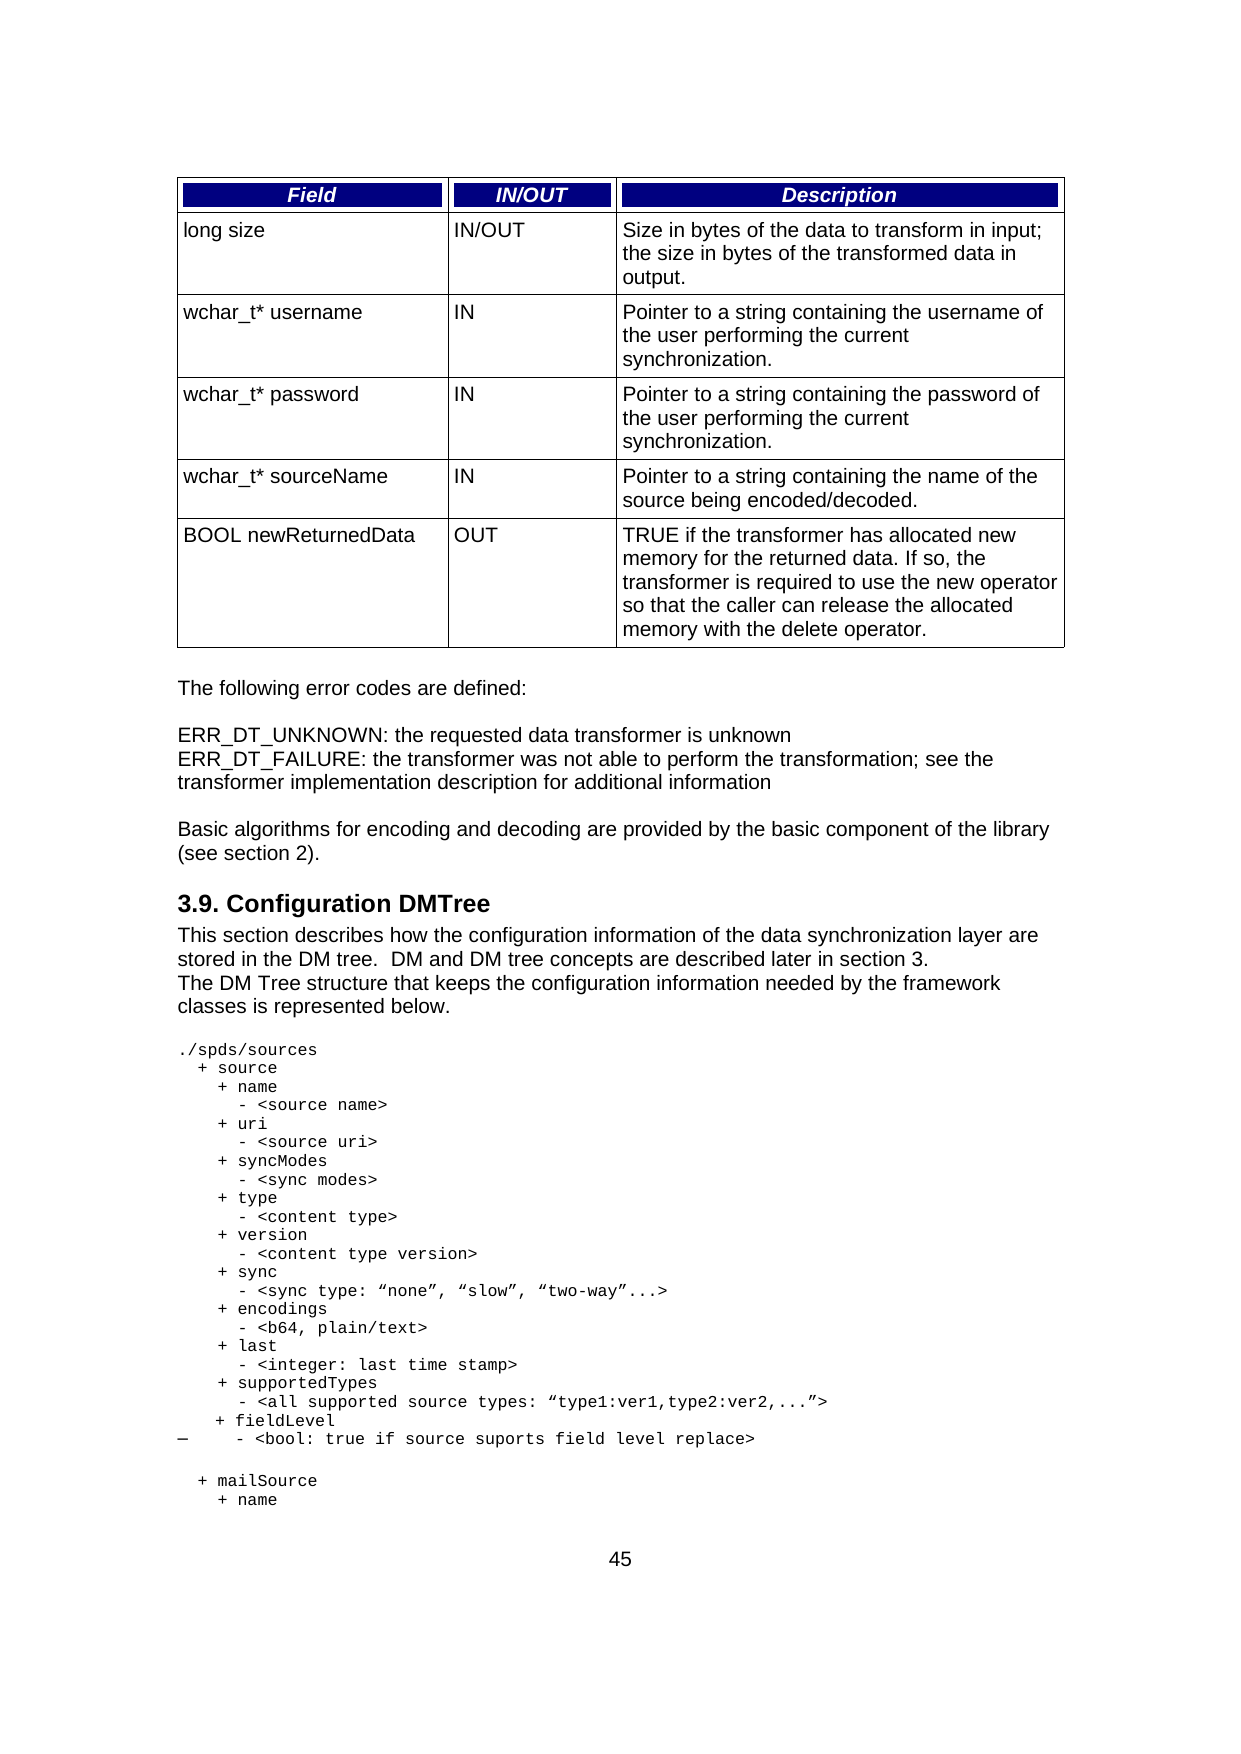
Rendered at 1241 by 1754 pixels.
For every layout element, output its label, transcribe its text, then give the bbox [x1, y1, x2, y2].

table_cell IN [449, 378, 616, 459]
table_cell Pointer to a string containing the password of the user performing the current synchronization. [617, 378, 1064, 459]
table_cell Pointer to a string containing the name of the source being encoded/decoded. [617, 460, 1064, 518]
text + uri [177, 1116, 1063, 1134]
text ./spds/sources [177, 1042, 1063, 1060]
text + mailSource [177, 1473, 1063, 1492]
text + syncModes [177, 1153, 1063, 1171]
table_cell IN/OUT [449, 213, 616, 294]
subtitle Configuration DMTree [177, 890, 1063, 918]
text + supportedTypes [177, 1375, 1063, 1394]
text - <sync type: “none”, “slow”, “two-way”...> [177, 1283, 1063, 1301]
table_cell long size [178, 213, 448, 294]
text The DM Tree structure that keeps the configuration information needed by the framework classes is represented below. [177, 971, 1063, 1018]
text - <sync modes> [177, 1171, 1063, 1190]
table_cell BOOL newReturnedData [178, 519, 448, 647]
text - <all supported source types: “type1:ver1,type2:ver2,...”> [177, 1394, 1063, 1412]
list - <bool: true if source suports field level replace> [177, 1431, 1063, 1449]
table_cell Size in bytes of the data to transform in input; the size in bytes of the transformed data in output. [617, 213, 1064, 294]
text - <integer: last time stamp> [177, 1357, 1063, 1375]
text + encodings [177, 1301, 1063, 1320]
table_cell wchar_t* sourceName [178, 460, 448, 518]
text - <content type version> [177, 1246, 1063, 1264]
table_cell wchar_t* username [178, 295, 448, 377]
text + type [177, 1190, 1063, 1208]
text Basic algorithms for encoding and decoding are provided by the basic component of the library (see section 2). [177, 818, 1063, 865]
text + sync [177, 1264, 1063, 1283]
list + fieldLevel [177, 1412, 1063, 1431]
text + name [177, 1492, 1063, 1510]
text - <b64, plain/text> [177, 1320, 1063, 1338]
text ERR_DT_FAILURE: the transformer was not able to perform the transformation; see the transformer implementation description for additional information [177, 747, 1063, 794]
text + version [177, 1227, 1063, 1246]
text This section describes how the configuration information of the data synchronization layer are stored in the DM tree. DM and DM tree concepts are described later in section 3. [177, 924, 1063, 971]
table_header Description [617, 178, 1064, 212]
text - <source uri> [177, 1134, 1063, 1153]
table_cell OUT [449, 519, 616, 647]
table_cell IN [449, 295, 616, 377]
table_cell wchar_t* password [178, 378, 448, 459]
text - <content type> [177, 1208, 1063, 1227]
table_cell IN [449, 460, 616, 518]
text ERR_DT_UNKNOWN: the requested data transformer is unknown [177, 723, 1063, 747]
text + last [177, 1338, 1063, 1357]
text + source [177, 1060, 1063, 1079]
text The following error codes are defined: [177, 676, 1063, 700]
table_header IN/OUT [449, 178, 616, 212]
table_cell Pointer to a string containing the username of the user performing the current synchronization. [617, 295, 1064, 377]
table_header Field [178, 178, 448, 212]
text - <source name> [177, 1097, 1063, 1116]
text + name [177, 1079, 1063, 1097]
table_cell TRUE if the transformer has allocated new memory for the returned data. If so, the transformer is required to use the new operator so that the caller can release the allocated memory with the delete operator. [617, 519, 1064, 647]
